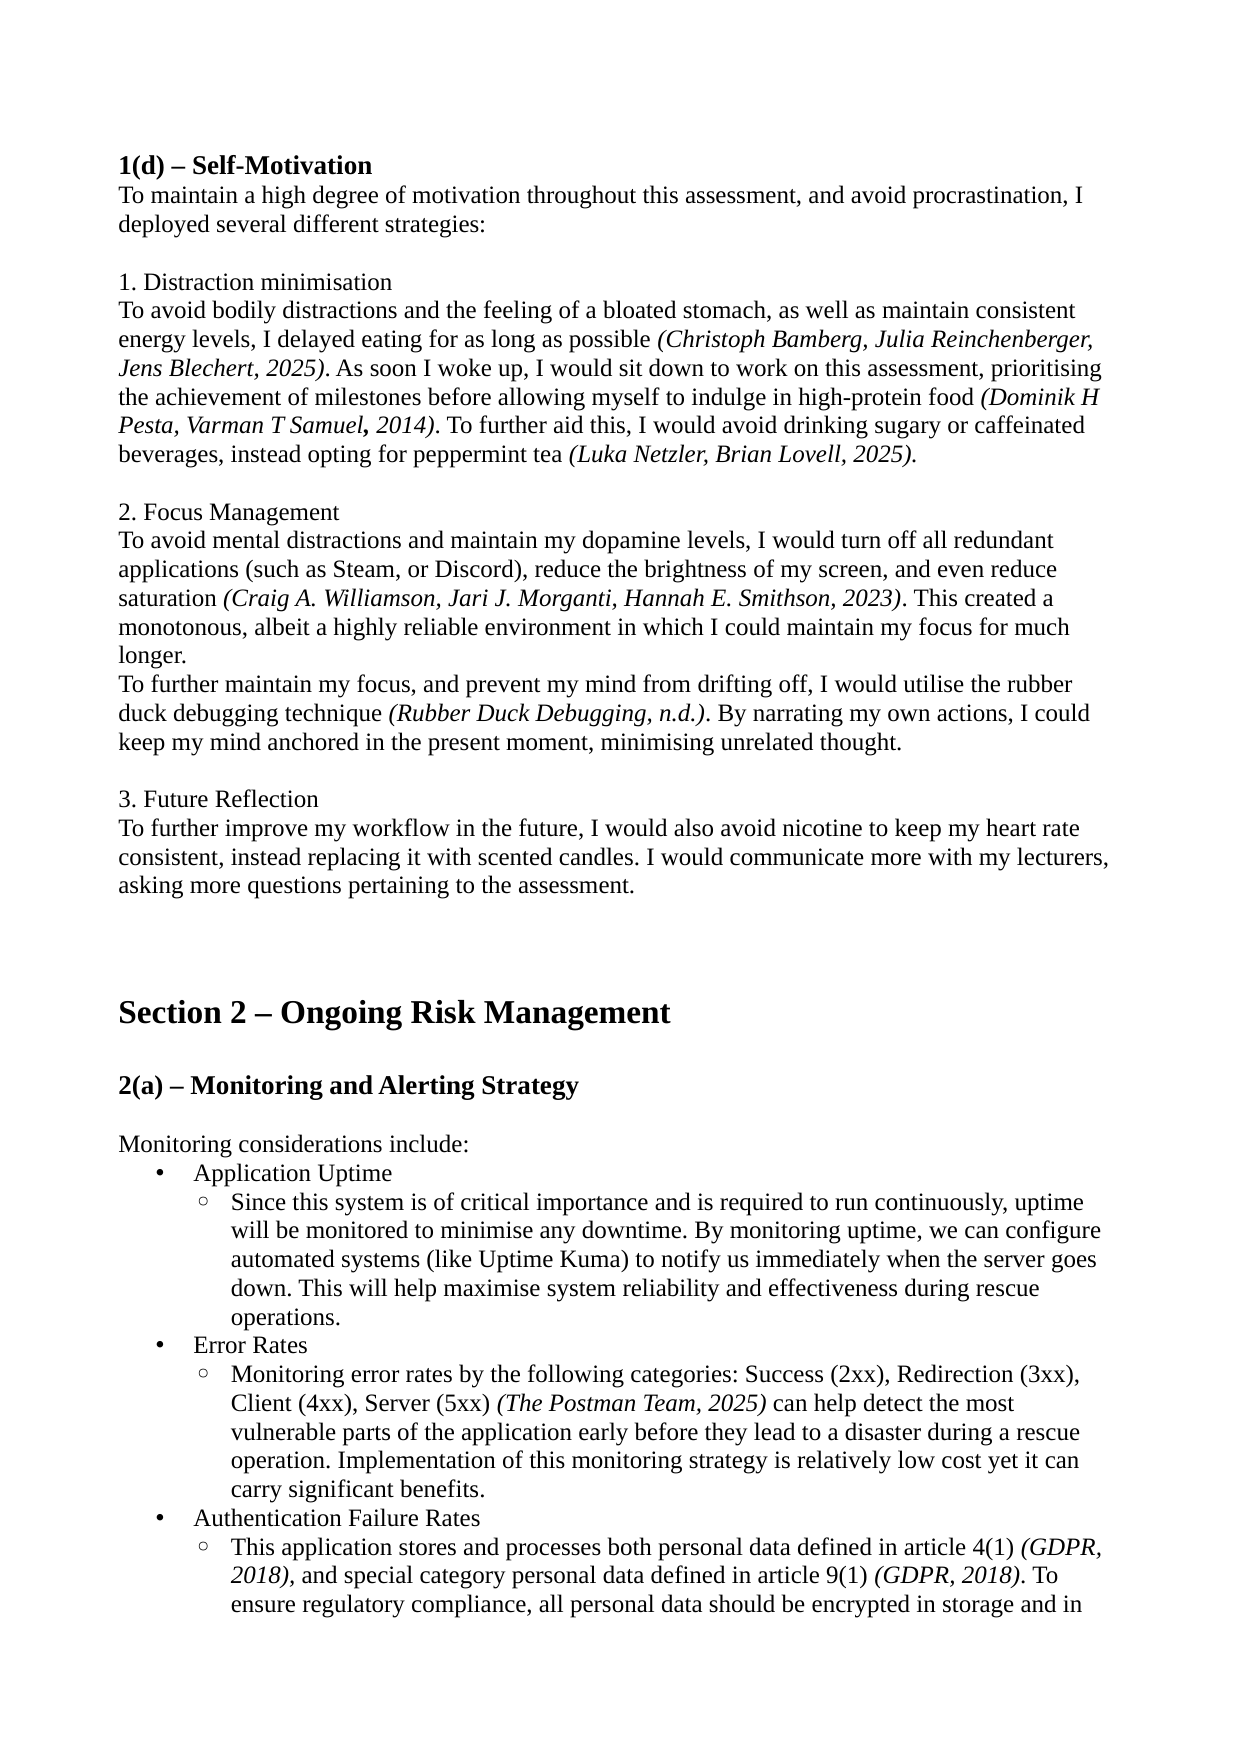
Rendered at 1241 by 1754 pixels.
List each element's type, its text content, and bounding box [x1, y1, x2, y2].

text 2(a) – Monitoring and Alerting Strategy [118, 1069, 1122, 1100]
text 2. Focus Management [118, 497, 1122, 525]
text Monitoring considerations include: [118, 1129, 1122, 1158]
text To avoid mental distractions and maintain my dopamine levels, I would turn off all redundant applications (such as Steam, or Discord), reduce the brightness of my screen, and even reduce saturation (Craig A. Williamson, Jari J. Morganti, Hannah E. Smithson, 2023). This created a monotonous, albeit a highly reliable environment in which I could maintain my focus for much longer. [118, 525, 1122, 669]
text To avoid bodily distractions and the feeling of a bloated stomach, as well as maintain consistent energy levels, I delayed eating for as long as possible (Christoph Bamberg, Julia Reinchenberger, Jens Blechert, 2025). As soon I woke up, I would sit down to work on this assessment, prioritising the achievement of milestones before allowing myself to indulge in high-protein food (Dominik H Pesta, Varman T Samuel, 2014). To further aid this, I would avoid drinking sugary or caffeinated beverages, instead opting for peppermint tea (Luka Netzler, Brian Lovell, 2025). [118, 295, 1122, 468]
list Authentication Failure Rates [156, 1503, 1122, 1532]
text To further maintain my focus, and prevent my mind from drifting off, I would utilise the rubber duck debugging technique (Rubber Duck Debugging, n.d.). By narrating my own actions, I could keep my mind anchored in the present moment, minimising unrelated thought. [118, 669, 1122, 755]
text 3. Future Reflection [118, 784, 1122, 813]
text Section 2 – Ongoing Risk Management [118, 993, 1122, 1031]
list Monitoring error rates by the following categories: Success (2xx), Redirection (3xx), Client (4xx), Server (5xx) (The Postman Team, 2025) can help detect the most vulnerable parts of the application early before they lead to a disaster during a rescue operation. Implementation of this monitoring strategy is relatively low cost yet it can carry significant benefits. [193, 1359, 1122, 1503]
text 1(d) – Self-Motivation [118, 149, 1122, 180]
list Application Uptime [156, 1158, 1122, 1187]
list This application stores and processes both personal data defined in article 4(1) (GDPR, 2018), and special category personal data defined in article 9(1) (GDPR, 2018). To ensure regulatory compliance, all personal data should be encrypted in storage and in [193, 1532, 1122, 1618]
list Since this system is of critical importance and is required to run continuously, uptime will be monitored to minimise any downtime. By monitoring uptime, we can configure automated systems (like Uptime Kuma) to notify us immediately when the server goes down. This will help maximise system reliability and effectiveness during rescue operations. [193, 1187, 1122, 1330]
text To further improve my workflow in the future, I would also avoid nicotine to keep my heart rate consistent, instead replacing it with scented candles. I would communicate more with my lecturers, asking more questions pertaining to the assessment. [118, 813, 1122, 899]
text 1. Distraction minimisation [118, 267, 1122, 295]
text To maintain a high degree of motivation throughout this assessment, and avoid procrastination, I deployed several different strategies: [118, 180, 1122, 238]
list Error Rates [156, 1330, 1122, 1359]
